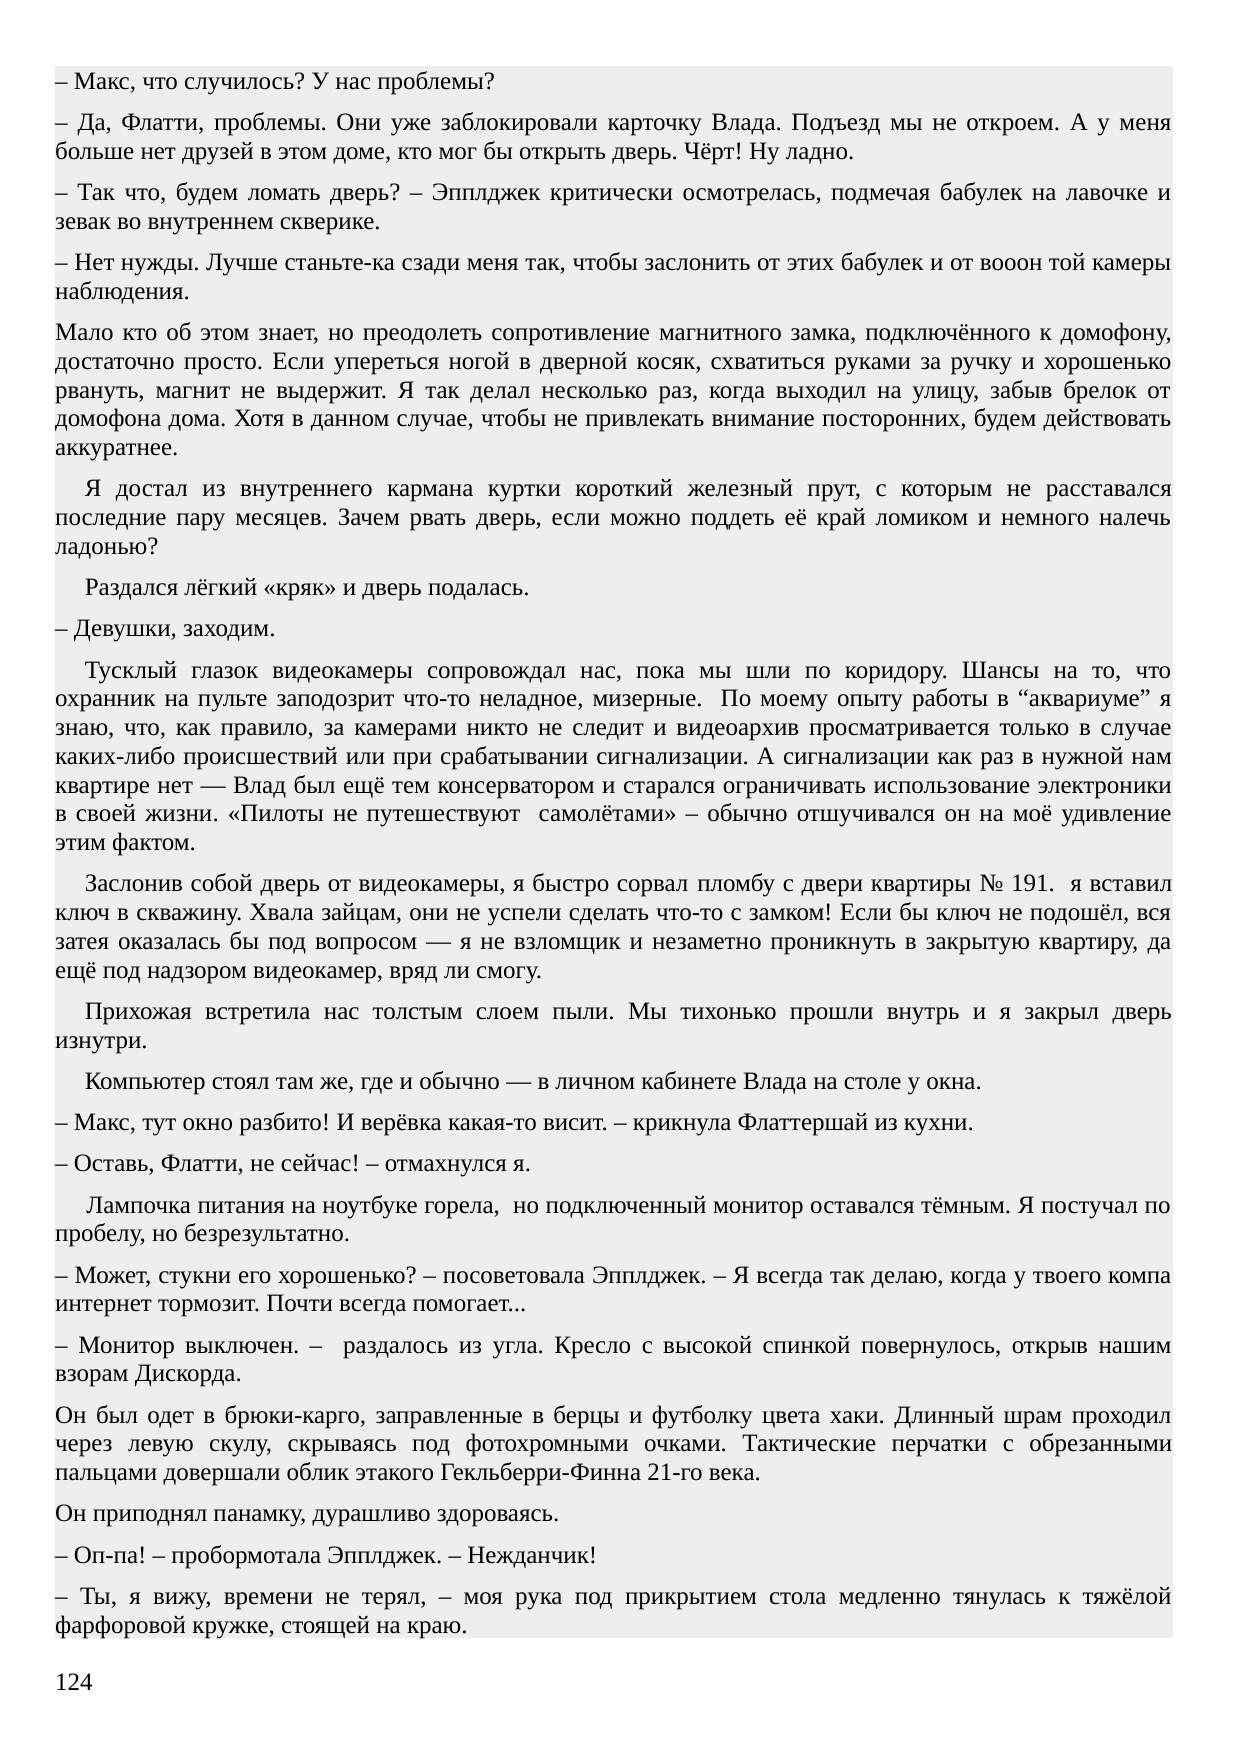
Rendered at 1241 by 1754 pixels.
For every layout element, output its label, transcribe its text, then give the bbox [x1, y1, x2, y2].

text – Монитор выключен. – раздалось из угла. Кресло с высокой спинкой повернулось, открыв нашим взорам Дискорда. [55, 1330, 1173, 1387]
text Компьютер стоял там же, где и обычно — в личном кабинете Влада на столе у окна. [55, 1066, 1173, 1095]
text – Да, Флатти, проблемы. Они уже заблокировали карточку Влада. Подъезд мы не откроем. А у меня больше нет друзей в этом доме, кто мог бы открыть дверь. Чёрт! Ну ладно. [55, 107, 1173, 165]
text – Так что, будем ломать дверь? – Эпплджек критически осмотрелась, подмечая бабулек на лавочке и зевак во внутреннем скверике. [55, 177, 1173, 235]
text – Оп-па! – пробормотала Эпплджек. – Нежданчик! [55, 1540, 1173, 1568]
text – Макс, что случилось? У нас проблемы? [55, 66, 1173, 95]
text – Нет нужды. Лучше станьте-ка сзади меня так, чтобы заслонить от этих бабулек и от вооон той камеры наблюдения. [55, 247, 1173, 305]
text – Макс, тут окно разбито! И верёвка какая-то висит. – крикнула Флаттершай из кухни. [55, 1107, 1173, 1136]
text Лампочка питания на ноутбуке горела, но подключенный монитор оставался тёмным. Я постучал по пробелу, но безрезультатно. [55, 1190, 1173, 1247]
text Я достал из внутреннего кармана куртки короткий железный прут, с которым не расставался последние пару месяцев. Зачем рвать дверь, если можно поддеть её край ломиком и немного налечь ладонью? [55, 473, 1173, 560]
text Он был одет в брюки-карго, заправленные в берцы и футболку цвета хаки. Длинный шрам проходил через левую скулу, скрываясь под фотохромными очками. Тактические перчатки с обрезанными пальцами довершали облик этакого Гекльберри-Финна 21-го века. [55, 1400, 1173, 1486]
text Он приподнял панамку, дурашливо здороваясь. [55, 1498, 1173, 1527]
text – Девушки, заходим. [55, 613, 1173, 642]
text Заслонив собой дверь от видеокамеры, я быстро сорвал пломбу с двери квартиры № 191. я вставил ключ в скважину. Хвала зайцам, они не успели сделать что-то с замком! Если бы ключ не подошёл, вся затея оказалась бы под вопросом — я не взломщик и незаметно проникнуть в закрытую квартиру, да ещё под надзором видеокамер, вряд ли смогу. [55, 868, 1173, 983]
text Прихожая встретила нас толстым слоем пыли. Мы тихонько прошли внутрь и я закрыл дверь изнутри. [55, 996, 1173, 1053]
text – Ты, я вижу, времени не терял, – моя рука под прикрытием стола медленно тянулась к тяжёлой фарфоровой кружке, стоящей на краю. [55, 1581, 1173, 1638]
list Мало кто об этом знает, но преодолеть сопротивление магнитного замка, подключённого к домофону, достаточно просто. Если упереться ногой в дверной косяк, схватиться руками за ручку и хорошенько рвануть, магнит не выдержит. Я так делал несколько раз, когда выходил на улицу, забыв брелок от домофона дома. Хотя в данном случае, чтобы не привлекать внимание посторонних, будем действовать аккуратнее. [55, 317, 1173, 461]
text – Оставь, Флатти, не сейчас! – отмахнулся я. [55, 1148, 1173, 1177]
text – Может, стукни его хорошенько? – посоветовала Эпплджек. – Я всегда так делаю, когда у твоего компа интернет тормозит. Почти всегда помогает... [55, 1260, 1173, 1317]
text Тусклый глазок видеокамеры сопровождал нас, пока мы шли по коридору. Шансы на то, что охранник на пульте заподозрит что-то неладное, мизерные. По моему опыту работы в “аквариуме” я знаю, что, как правило, за камерами никто не следит и видеоархив просматривается только в случае каких-либо происшествий или при срабатывании сигнализации. А сигнализации как раз в нужной нам квартире нет — Влад был ещё тем консерватором и старался ограничивать использование электроники в своей жизни. «Пилоты не путешествуют самолётами» – обычно отшучивался он на моё удивление этим фактом. [55, 655, 1173, 856]
text Раздался лёгкий «кряк» и дверь подалась. [55, 572, 1173, 601]
